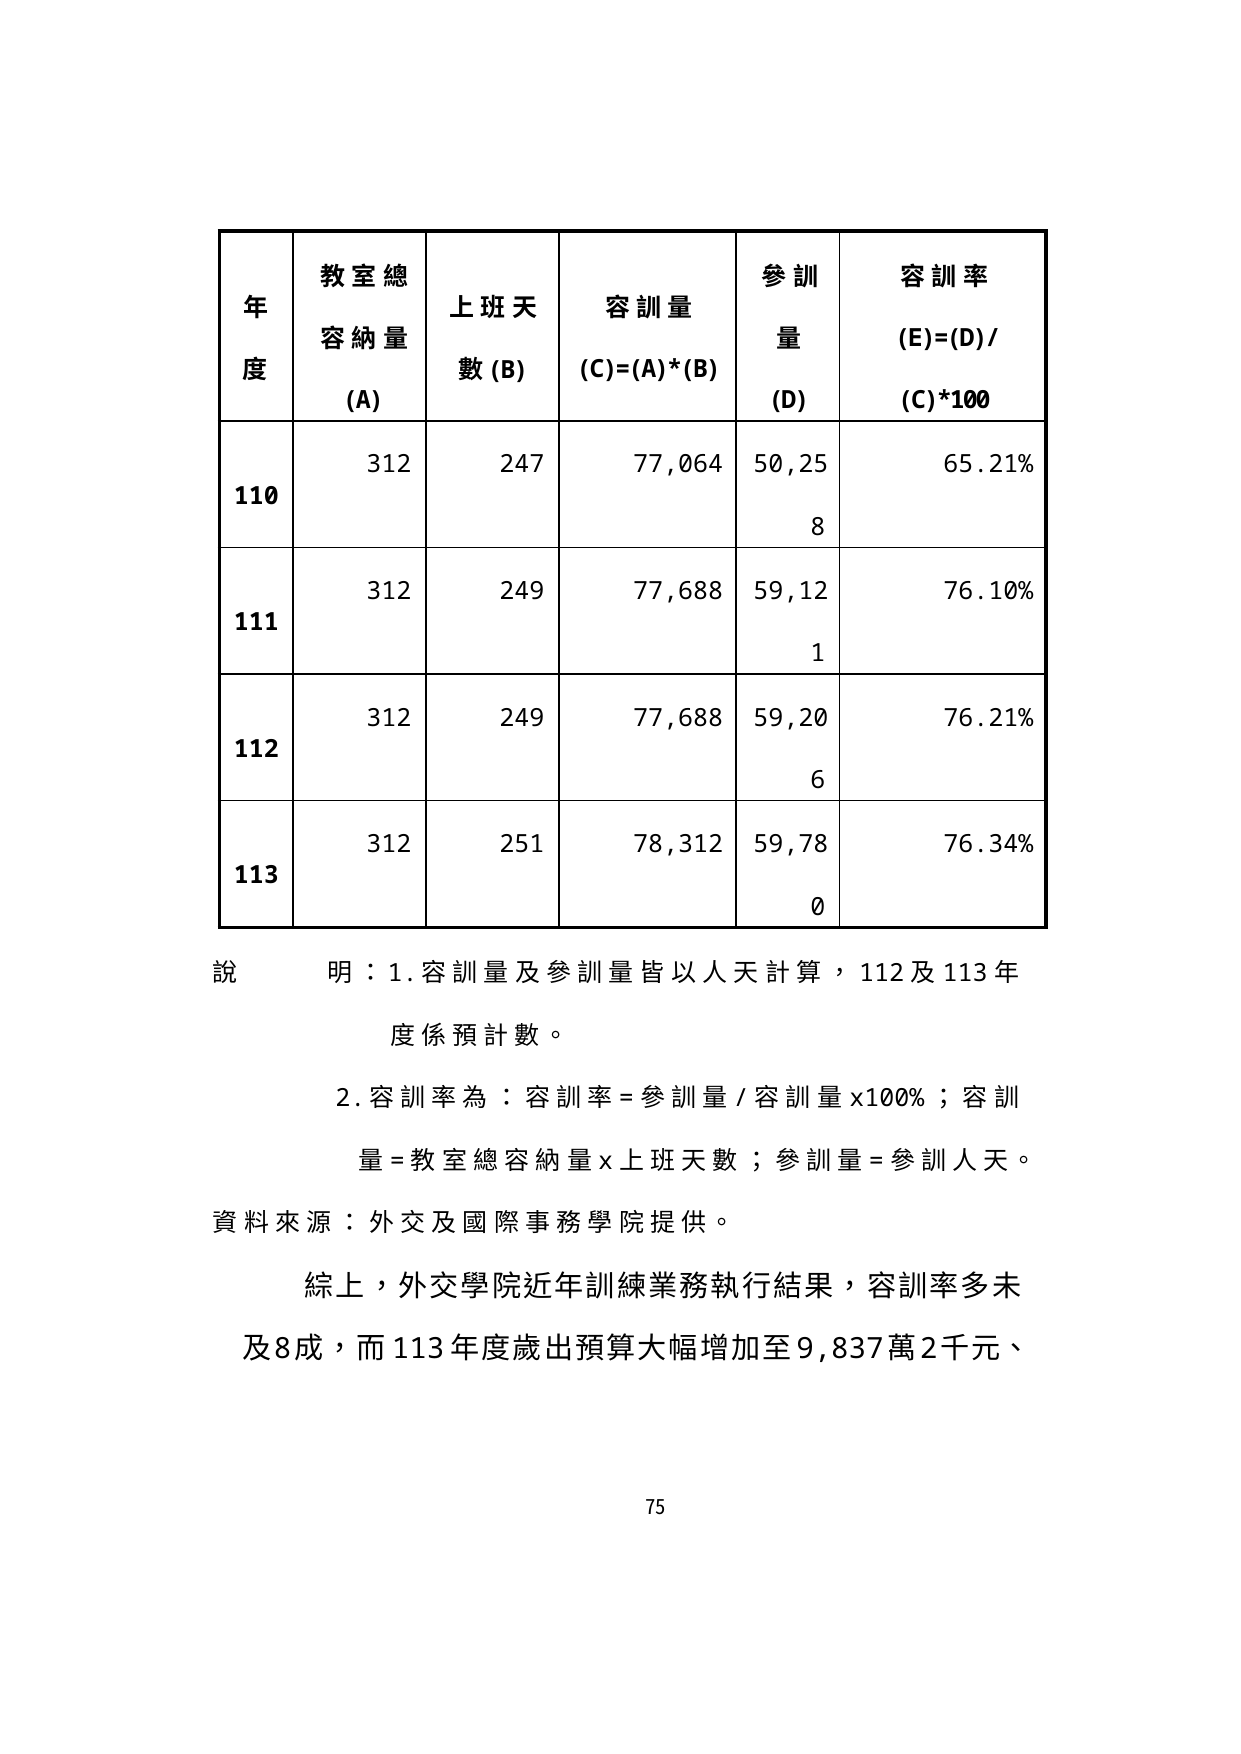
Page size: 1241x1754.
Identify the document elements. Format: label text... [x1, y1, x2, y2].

table_cell 113 [221, 801, 292, 926]
table_cell 59,121 [737, 548, 839, 673]
table_cell 65.21% [840, 422, 1044, 546]
text 說 明：1.容訓量及參訓量皆以人天計算，112及113年度係預計數。 [207, 929, 1032, 1054]
text 綜上，外交學院近年訓練業務執行結果，容訓率多未及8成，而113年度歲出預算大幅增加至9,837萬2千元、 [237, 1242, 1032, 1367]
table_cell 249 [427, 548, 558, 673]
table_cell 247 [427, 422, 558, 546]
table_cell 77,688 [560, 675, 735, 799]
text 資料來源：外交及國際事務學院提供。 [207, 1179, 1032, 1242]
table_header 參訓量 (D) [737, 233, 839, 420]
table_header 年度 [221, 233, 292, 420]
table_cell 312 [294, 548, 425, 673]
table_cell 251 [427, 801, 558, 926]
table_cell 59,206 [737, 675, 839, 799]
table_header 容訓量 (C)=(A)*(B) [560, 233, 735, 420]
table_cell 111 [221, 548, 292, 673]
table_cell 110 [221, 422, 292, 546]
table_cell 77,064 [560, 422, 735, 546]
table_cell 77,688 [560, 548, 735, 673]
table_header 教室總容納量(A) [294, 233, 425, 420]
table_cell 312 [294, 422, 425, 546]
table_cell 76.21% [840, 675, 1044, 799]
table_header 上班天數(B) [427, 233, 558, 420]
table_header 容訓率 (E)=(D)/(C)*100 [840, 233, 1044, 420]
table_cell 249 [427, 675, 558, 799]
table_cell 312 [294, 801, 425, 926]
table_cell 112 [221, 675, 292, 799]
table_cell 50,258 [737, 422, 839, 546]
table_cell 76.34% [840, 801, 1044, 926]
table_cell 59,780 [737, 801, 839, 926]
table_cell 78,312 [560, 801, 735, 926]
text 2.容訓率為：容訓率=參訓量/容訓量x100%；容訓量=教室總容納量x上班天數；參訓量=參訓人天。 [327, 1054, 1032, 1179]
table_cell 76.10% [840, 548, 1044, 673]
table_cell 312 [294, 675, 425, 799]
